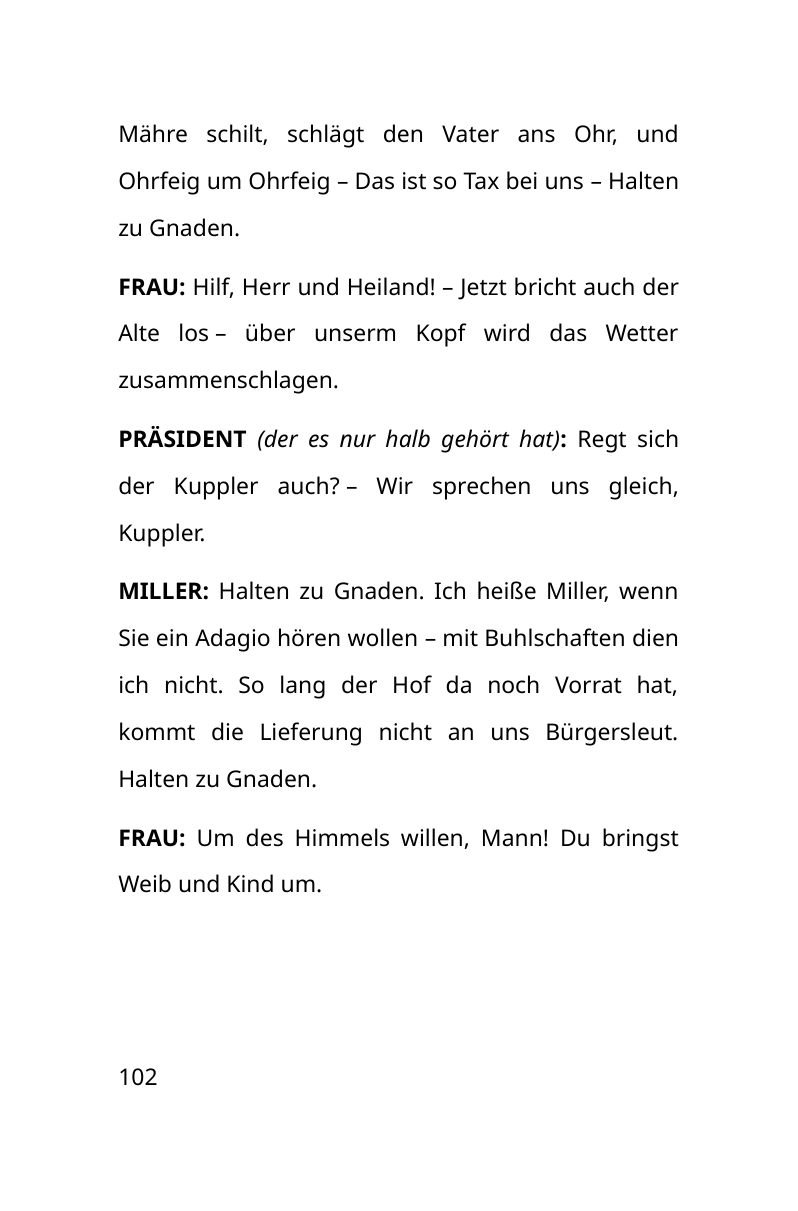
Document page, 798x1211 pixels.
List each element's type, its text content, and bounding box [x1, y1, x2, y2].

text PRÄSIDENT (der es nur halb gehört hat): Regt sich der Kuppler auch? – Wir sprechen uns gleich, Kuppler. [118, 423, 679, 548]
text MILLER: Halten zu Gnaden. Ich heiße Miller, wenn Sie ein Adagio hören wollen – mit Buhlschaften dien ich nicht. So lang der Hof da noch Vorrat hat, kommt die Lieferung nicht an uns Bürgersleut. Halten zu Gnaden. [118, 575, 679, 794]
text FRAU: Hilf, Herr und Heiland! – Jetzt bricht auch der Alte los – über unserm Kopf wird das Wetter zusammenschlagen. [118, 271, 679, 396]
text FRAU: Um des Himmels willen, Mann! Du bringst Weib und Kind um. [118, 821, 679, 899]
text Mähre schilt, schlägt den Vater ans Ohr, und Ohrfeig um Ohrfeig – Das ist so Tax bei uns – Halten zu Gnaden. [118, 118, 679, 243]
